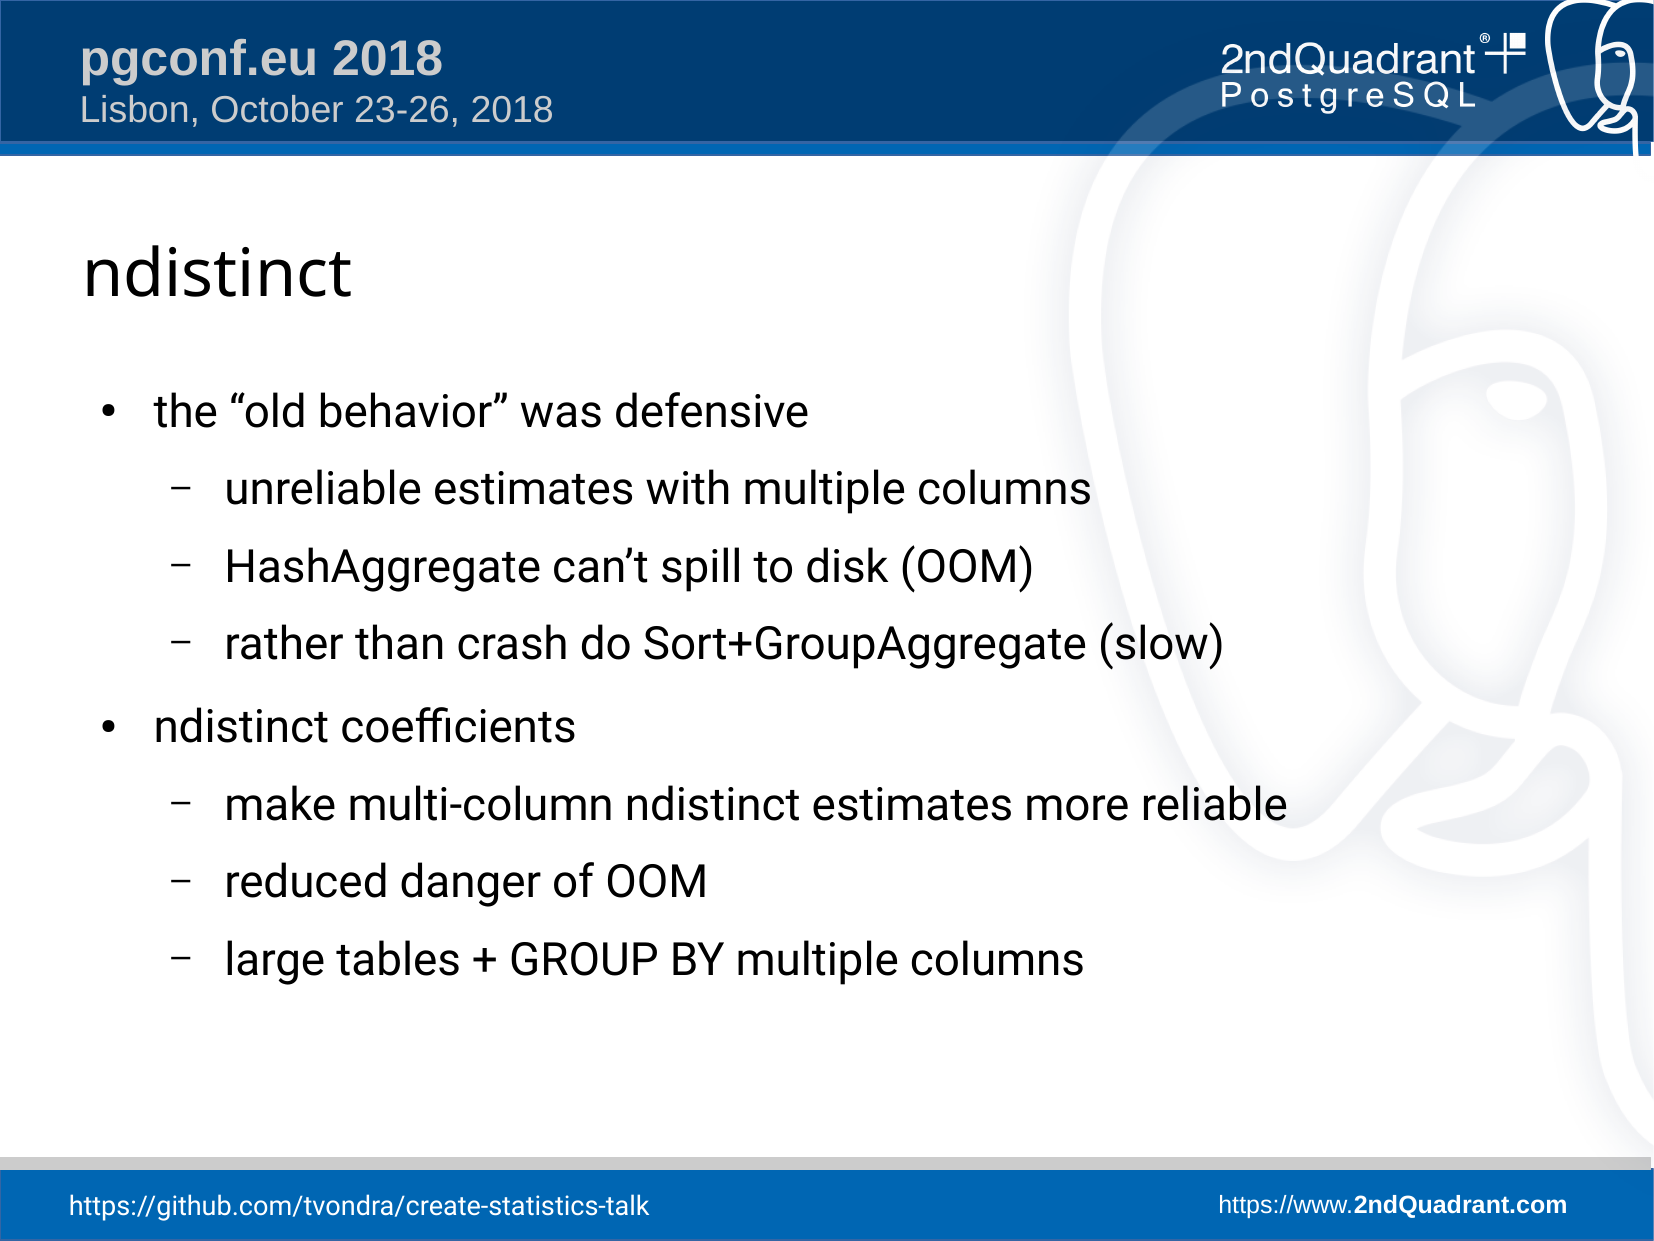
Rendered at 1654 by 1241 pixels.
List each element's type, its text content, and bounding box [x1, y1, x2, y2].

list the “old behavior” was defensive unreliable estimates with multiple columns HashAggregate can’t spill to disk (OOM) rather than crash do Sort+GroupAggregate (slow) ndistinct coefficients make multi-column ndistinct estimates more reliable reduced danger of OOM large tables + GROUP BY multiple columns [82, 384, 1571, 1104]
title ndistinct [82, 167, 1571, 375]
picture [632, 0, 1654, 1241]
